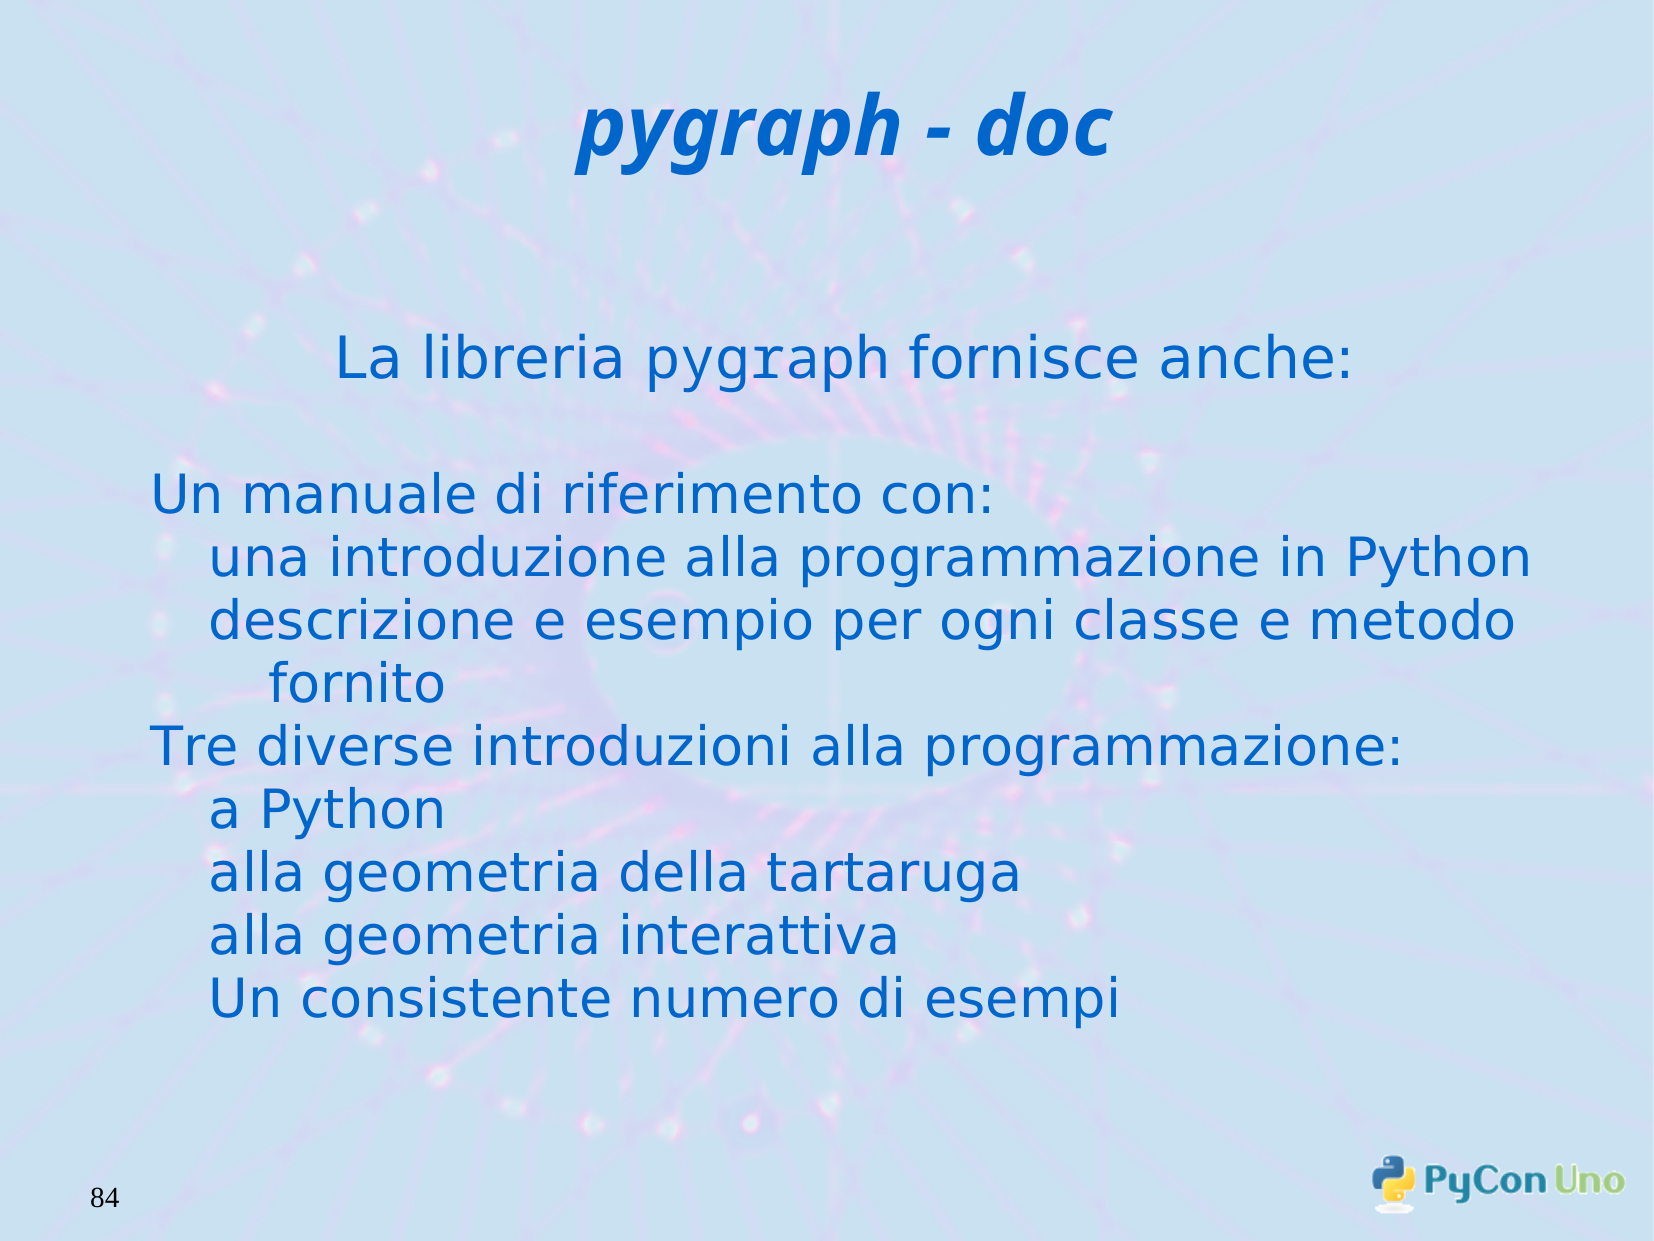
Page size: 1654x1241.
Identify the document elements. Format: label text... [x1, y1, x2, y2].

title pygraph - doc [139, 19, 1552, 227]
picture [0, 0, 1654, 1241]
subtitle La libreria pygraph fornisce anche: Un manuale di riferimento con: una introduzione alla programmazione in Python descrizione e esempio per ogni classe e metodo fornito Tre diverse introduzioni alla programmazione: a Python alla geometria della tartaruga alla geometria interattiva Un consistente numero di esempi [150, 282, 1541, 1064]
